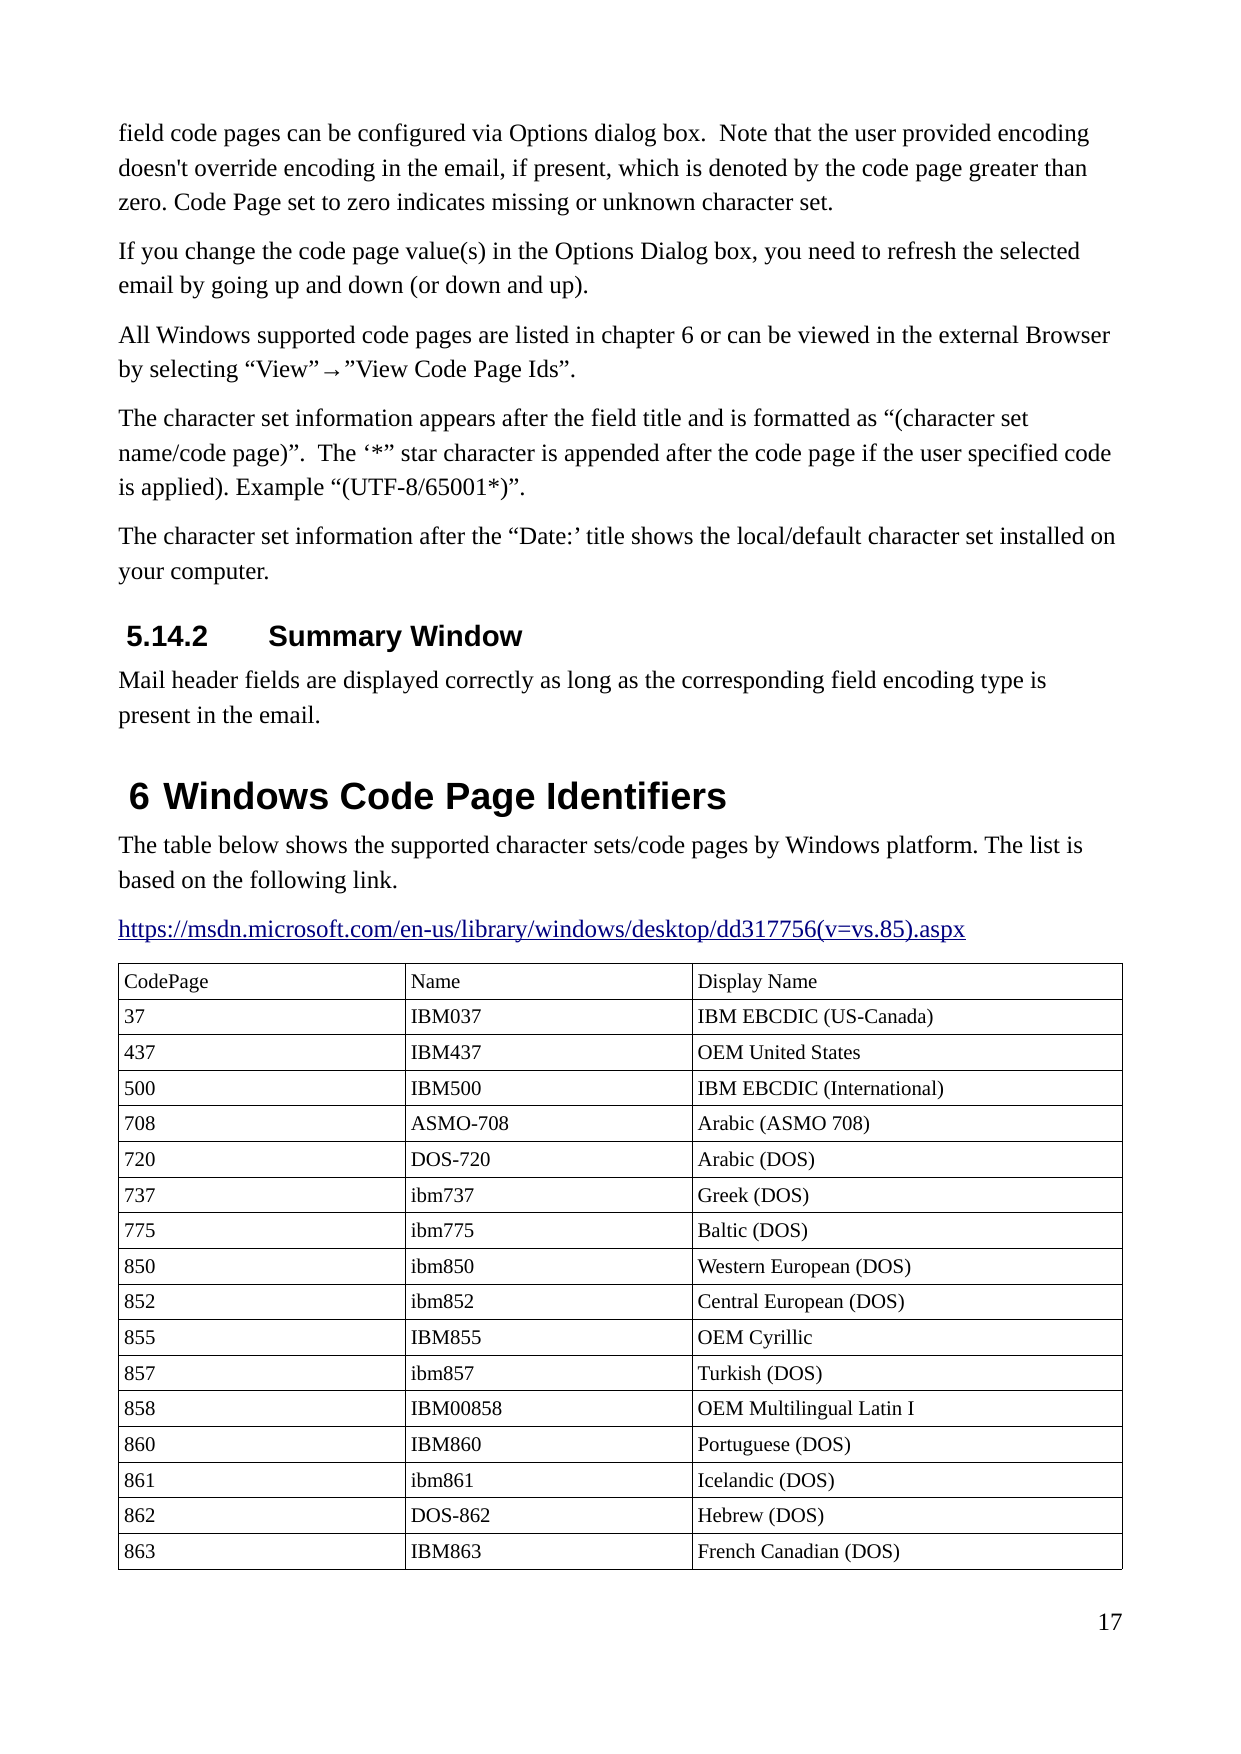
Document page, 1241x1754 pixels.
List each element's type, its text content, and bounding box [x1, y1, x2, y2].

table_cell Icelandic (DOS) [693, 1463, 1122, 1497]
table_cell 737 [119, 1178, 405, 1212]
table_cell 500 [119, 1071, 405, 1105]
text All Windows supported code pages are listed in chapter 6 or can be viewed in the external Browser by selecting “View”→”View Code Page Ids”. [118, 320, 1122, 383]
table_cell Arabic (DOS) [693, 1142, 1122, 1177]
table_cell 37 [119, 1000, 405, 1034]
text The table below shows the supported character sets/code pages by Windows platform. The list is based on the following link. [118, 830, 1122, 893]
table_cell ASMO-708 [406, 1106, 692, 1141]
table_cell DOS-862 [406, 1498, 692, 1533]
table_cell ibm857 [406, 1356, 692, 1390]
table_cell 775 [119, 1213, 405, 1248]
table_header Name [406, 964, 692, 998]
table_cell 857 [119, 1356, 405, 1390]
table_cell 852 [119, 1285, 405, 1319]
table_cell OEM United States [693, 1035, 1122, 1070]
table_cell 850 [119, 1249, 405, 1283]
table_cell ibm775 [406, 1213, 692, 1248]
table_cell ibm861 [406, 1463, 692, 1497]
table_cell French Canadian (DOS) [693, 1534, 1122, 1568]
table_cell 863 [119, 1534, 405, 1568]
table_cell DOS-720 [406, 1142, 692, 1177]
table_cell 860 [119, 1427, 405, 1462]
table_cell IBM437 [406, 1035, 692, 1070]
table_cell IBM500 [406, 1071, 692, 1105]
text The character set information after the “Date:’ title shows the local/default character set installed on your computer. [118, 521, 1122, 584]
table_header CodePage [119, 964, 405, 998]
table_cell Central European (DOS) [693, 1285, 1122, 1319]
table_cell 858 [119, 1391, 405, 1426]
table_cell Greek (DOS) [693, 1178, 1122, 1212]
table_cell OEM Multilingual Latin I [693, 1391, 1122, 1426]
table_cell 708 [119, 1106, 405, 1141]
text If you change the code page value(s) in the Options Dialog box, you need to refresh the selected email by going up and down (or down and up). [118, 236, 1122, 299]
text Mail header fields are displayed correctly as long as the corresponding field encoding type is present in the email. [118, 666, 1122, 729]
table_cell ibm850 [406, 1249, 692, 1283]
table_cell 862 [119, 1498, 405, 1533]
table_header Display Name [693, 964, 1122, 998]
table_cell IBM EBCDIC (International) [693, 1071, 1122, 1105]
table_cell 720 [119, 1142, 405, 1177]
table_cell IBM00858 [406, 1391, 692, 1426]
table_cell Arabic (ASMO 708) [693, 1106, 1122, 1141]
table_cell Baltic (DOS) [693, 1213, 1122, 1248]
table_cell IBM860 [406, 1427, 692, 1462]
table_cell Western European (DOS) [693, 1249, 1122, 1283]
text https://msdn.microsoft.com/en-us/library/windows/desktop/dd317756(v=vs.85).aspx [118, 914, 1122, 943]
table_cell Turkish (DOS) [693, 1356, 1122, 1390]
table_cell IBM863 [406, 1534, 692, 1568]
table_cell ibm737 [406, 1178, 692, 1212]
subtitle Windows Code Page Identifiers [118, 774, 1122, 818]
table_cell Hebrew (DOS) [693, 1498, 1122, 1533]
table_cell 861 [119, 1463, 405, 1497]
table_cell ibm852 [406, 1285, 692, 1319]
table_cell 437 [119, 1035, 405, 1070]
table_cell IBM037 [406, 1000, 692, 1034]
text The character set information appears after the field title and is formatted as “(character set name/code page)”. The ‘*” star character is appended after the code page if the user specified code is applied). Example “(UTF-8/65001*)”. [118, 403, 1122, 501]
text field code pages can be configured via Options dialog box. Note that the user provided encoding doesn't override encoding in the email, if present, which is denoted by the code page greater than zero. Code Page set to zero indicates missing or unknown character set. [118, 118, 1122, 216]
table_cell Portuguese (DOS) [693, 1427, 1122, 1462]
table_cell IBM EBCDIC (US-Canada) [693, 1000, 1122, 1034]
table_cell IBM855 [406, 1320, 692, 1355]
table_cell OEM Cyrillic [693, 1320, 1122, 1355]
table_cell 855 [119, 1320, 405, 1355]
subtitle Summary Window [118, 619, 1122, 653]
